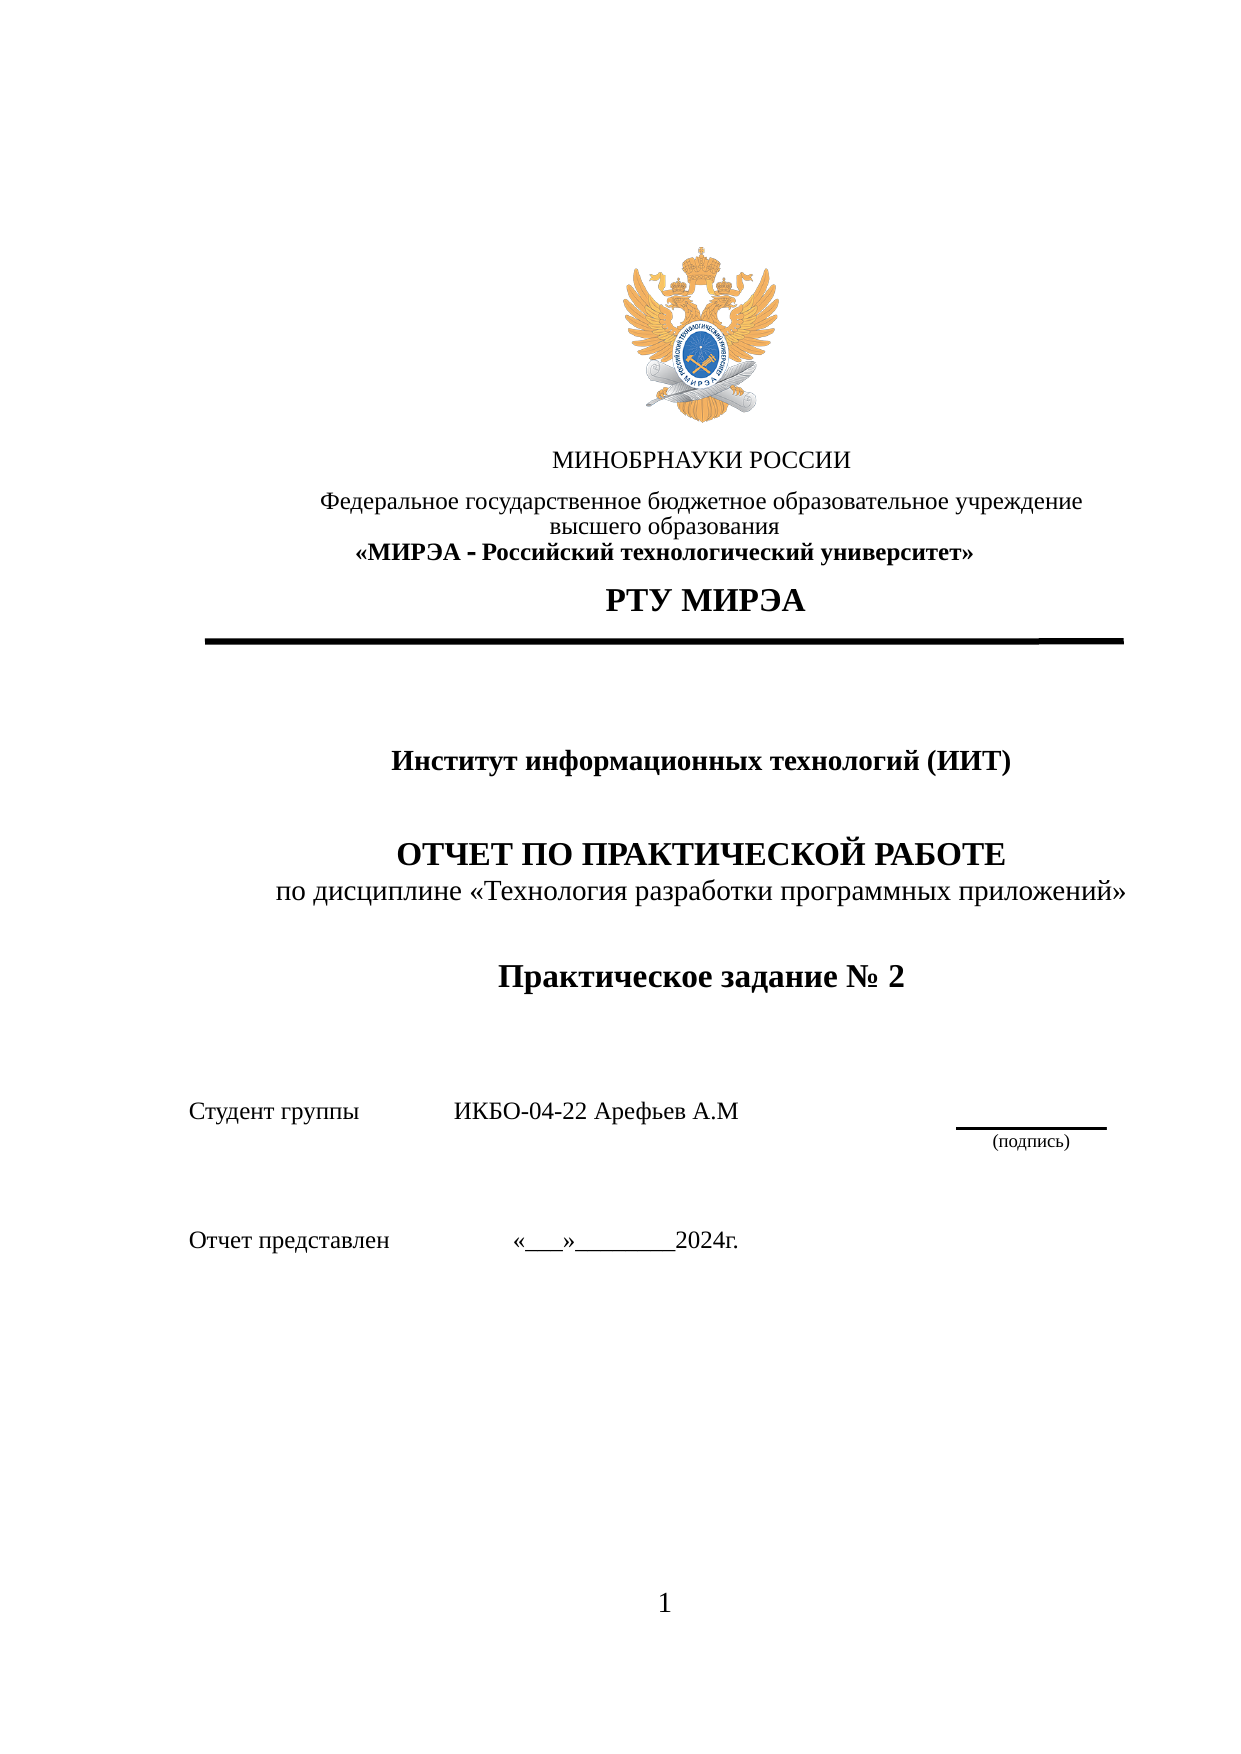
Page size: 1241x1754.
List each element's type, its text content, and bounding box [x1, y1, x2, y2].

text ОТЧЕТ ПО ПРАКТИЧЕСКОЙ РАБОТЕ [177, 834, 1152, 873]
table_header МИНОБРНАУКИ РОССИИ [177, 241, 1152, 488]
table_cell Отчет представлен [177, 1182, 442, 1254]
table_header (подпись) [945, 1096, 1118, 1182]
table_cell «___»________2024г. [443, 1182, 1060, 1254]
text Практическое задание № 2 [177, 957, 1152, 995]
text Институт информационных технологий (ИИТ) [177, 743, 1152, 777]
text по дисциплине «Технология разработки программных приложений» [177, 873, 1152, 906]
table_cell [1060, 1182, 1233, 1254]
table_header ИКБО-04-22 Арефьев А.М [443, 1096, 944, 1182]
picture [613, 247, 789, 423]
table_header [1118, 1096, 1233, 1182]
table_header Студент группы ИНБО-01-17 [177, 1096, 442, 1182]
table_cell Федеральное государственное бюджетное образовательное учреждение высшего образования «МИРЭА  Российский технологический университет» РТУ МИРЭА [177, 489, 1152, 693]
